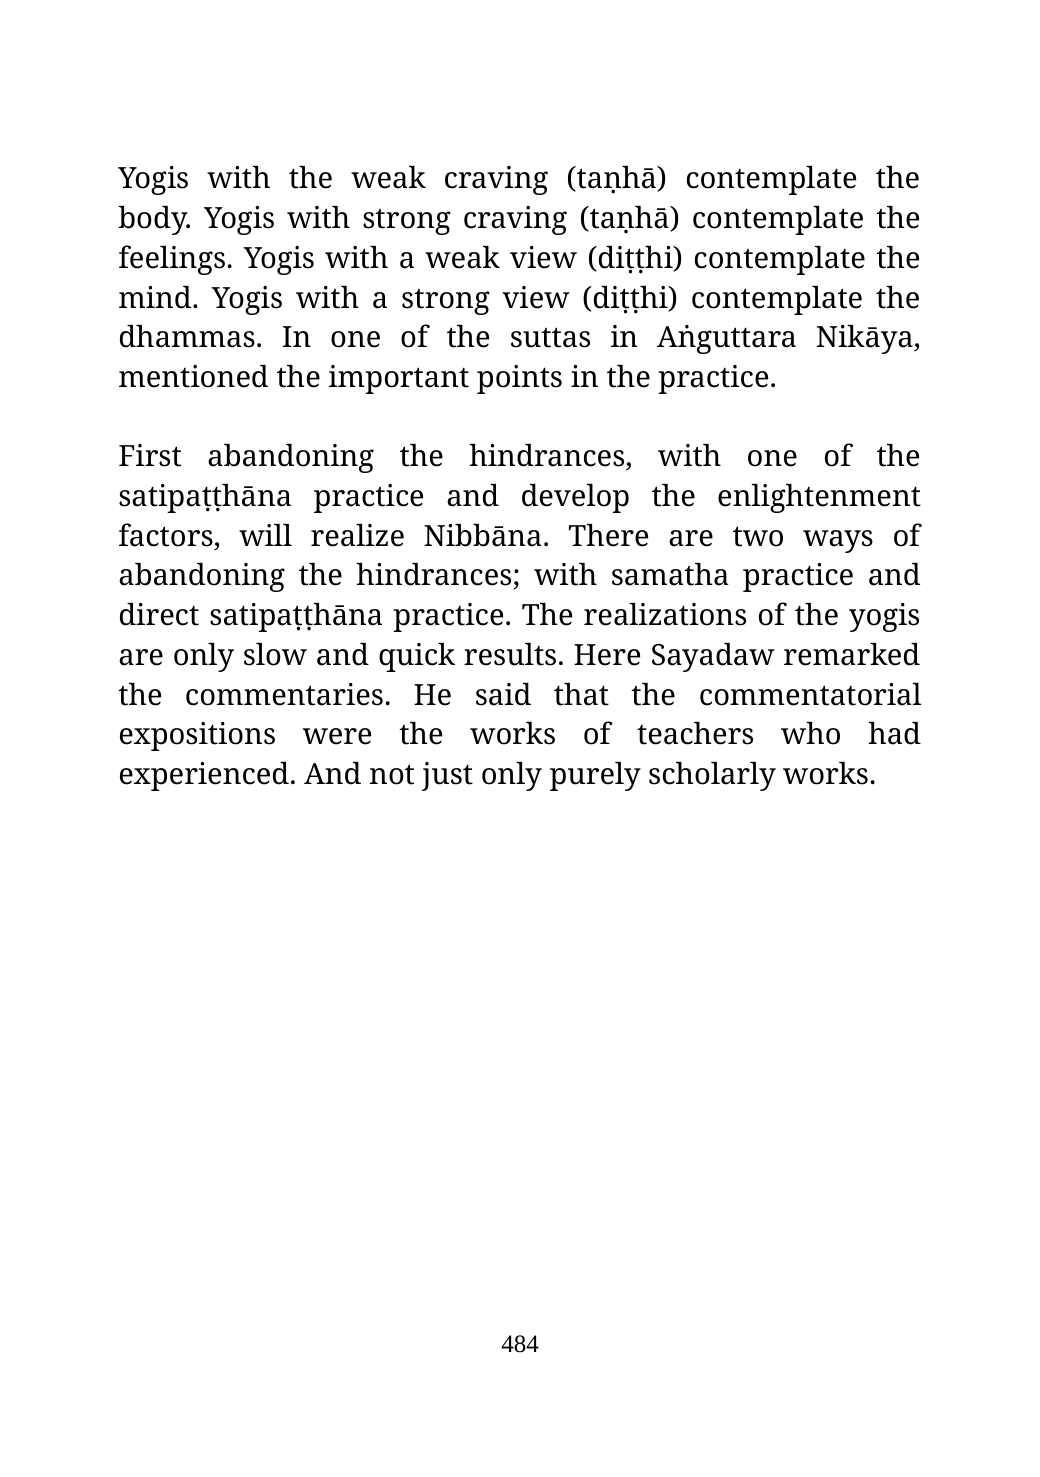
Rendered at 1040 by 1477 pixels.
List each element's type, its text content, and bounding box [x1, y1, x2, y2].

text Yogis with the weak craving (taṇhā) contemplate the body. Yogis with strong craving (taṇhā) contemplate the feelings. Yogis with a weak view (diṭṭhi) contemplate the mind. Yogis with a strong view (diṭṭhi) contemplate the dhammas. In one of the suttas in Aṅguttara Nikāya, mentioned the important points in the practice. First abandoning the hindrances, with one of the satipaṭṭhāna practice and develop the enlightenment factors, will realize Nibbāna. There are two ways of abandoning the hindrances; with samatha practice and direct satipaṭṭhāna practice. The realizations of the yogis are only slow and quick results. Here Sayadaw remarked the commentaries. He said that the commentatorial expositions were the works of teachers who had experienced. And not just only purely scholarly works. [118, 118, 922, 793]
